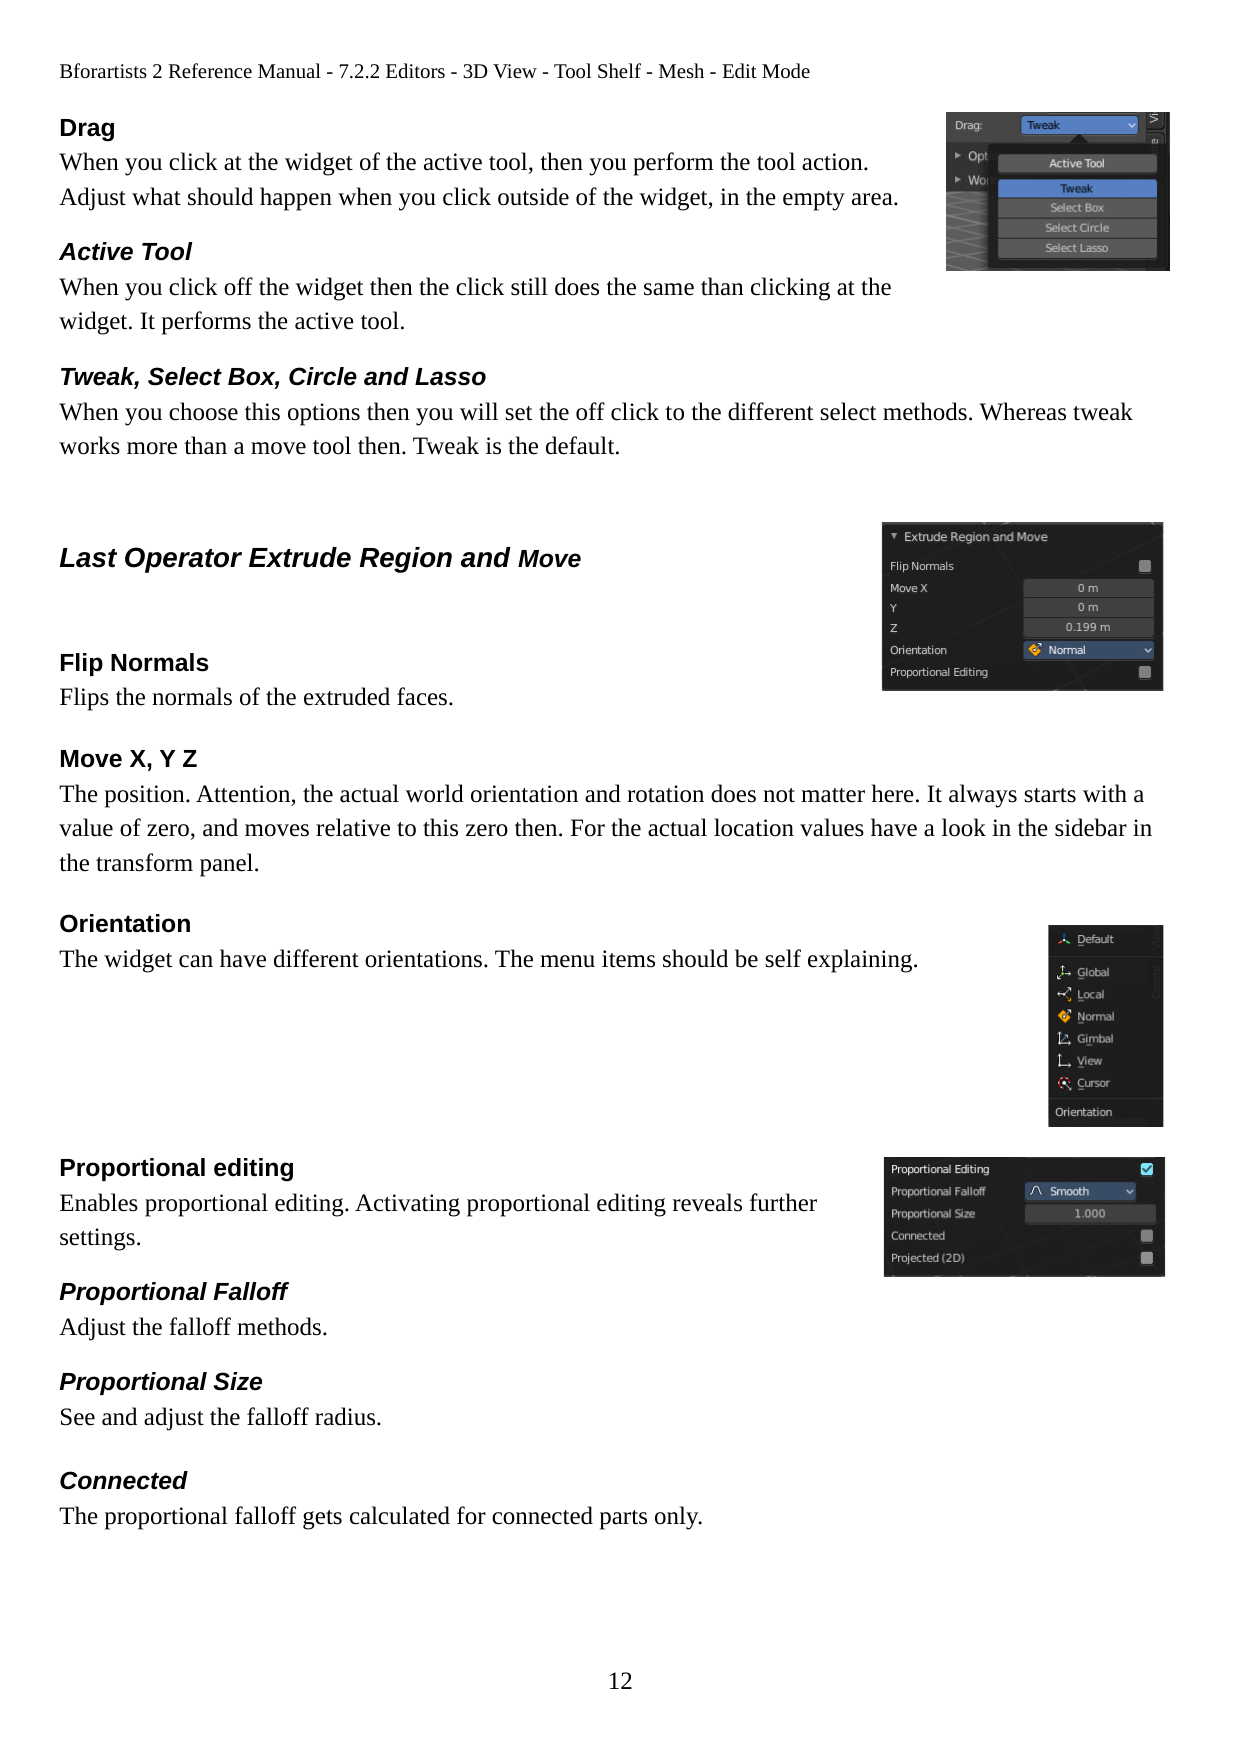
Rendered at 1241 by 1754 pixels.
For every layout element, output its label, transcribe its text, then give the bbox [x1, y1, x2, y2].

subtitle Proportional Falloff [59, 1277, 1181, 1306]
subtitle Last Operator Extrude Region and Move [59, 542, 881, 573]
picture [881, 522, 1164, 691]
text See and adjust the falloff radius. [59, 1402, 1181, 1431]
subtitle Move X, Y Z [59, 744, 1181, 772]
text The position. Attention, the actual world orientation and rotation does not matter here. It always starts with a value of zero, and moves relative to this zero then. For the actual location values have a look in the sidebar in the transform panel. [59, 779, 1181, 876]
text When you click off the widget then the click still does the same than clicking at the widget. It performs the active tool. [59, 272, 1181, 335]
subtitle Connected [59, 1466, 1181, 1494]
subtitle [1170, 113, 1181, 141]
subtitle Active Tool [59, 237, 946, 266]
text Enables proportional editing. Activating proportional editing reveals further settings. [59, 1188, 883, 1251]
subtitle Proportional editing [59, 1153, 1181, 1181]
subtitle Proportional Size [59, 1367, 1181, 1396]
subtitle Orientation [59, 909, 1181, 938]
text Flips the normals of the extruded faces. [59, 682, 1181, 711]
subtitle Drag [59, 113, 946, 141]
text Adjust the falloff methods. [59, 1312, 1181, 1341]
picture [883, 1157, 1166, 1277]
subtitle [1164, 648, 1181, 676]
subtitle [1170, 237, 1181, 266]
picture [1048, 925, 1164, 1127]
text When you choose this options then you will set the off click to the different select methods. Whereas tweak works more than a move tool then. Tweak is the default. [59, 397, 1181, 460]
subtitle Flip Normals [59, 648, 881, 676]
text When you click at the widget of the active tool, then you perform the tool action. Adjust what should happen when you click outside of the widget, in the empty area. [59, 147, 946, 211]
subtitle Tweak, Select Box, Circle and Lasso [59, 362, 1181, 390]
picture [946, 112, 1170, 271]
text The proportional falloff gets calculated for connected parts only. [59, 1501, 1181, 1529]
text The widget can have different orientations. The menu items should be self explaining. [59, 944, 1048, 973]
